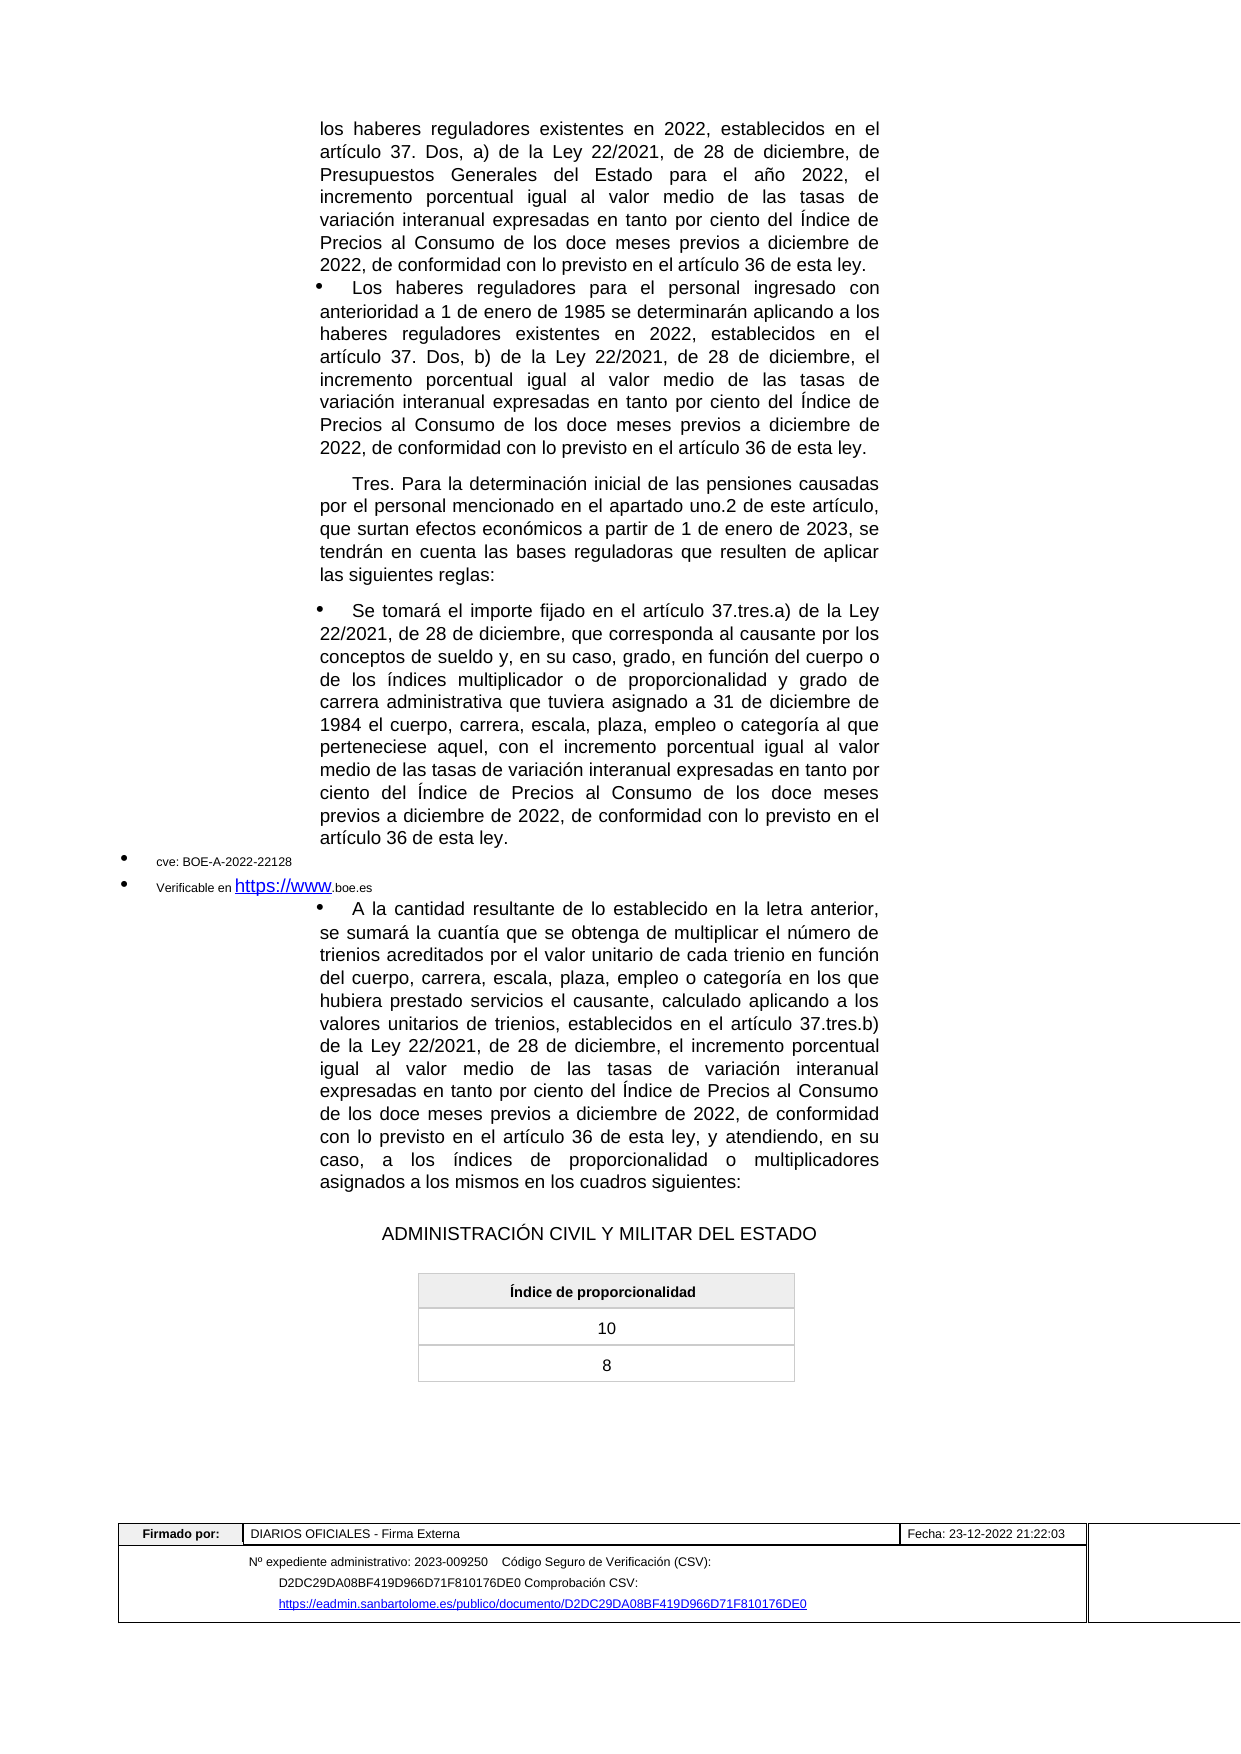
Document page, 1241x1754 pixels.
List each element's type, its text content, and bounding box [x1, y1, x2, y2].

list Verificable en https://www.boe.es [84, 874, 879, 897]
table_cell 10 [419, 1309, 794, 1344]
table_cell 8 [419, 1346, 794, 1381]
table_header Fecha: 23-12-2022 21:22:03 [901, 1524, 1086, 1544]
text Tres. Para la determinación inicial de las pensiones causadas por el personal mencionado en el apartado uno.2 de este artículo, que surtan efectos económicos a partir de 1 de enero de 2023, se tendrán en cuenta las bases reguladoras que resulten de aplicar las siguientes reglas: [319, 473, 879, 585]
text ADMINISTRACIÓN CIVIL Y MILITAR DEL ESTADO [118, 1222, 1081, 1244]
list los haberes reguladores existentes en 2022, establecidos en el artículo 37. Dos, a) de la Ley 22/2021, de 28 de diciembre, de Presupuestos Generales del Estado para el año 2022, el incremento porcentual igual al valor medio de las tasas de variación interanual expresadas en tanto por ciento del Índice de Precios al Consumo de los doce meses previos a diciembre de 2022, de conformidad con lo previsto en el artículo 36 de esta ley. [283, 118, 880, 276]
list Se tomará el importe fijado en el artículo 37.tres.a) de la Ley 22/2021, de 28 de diciembre, que corresponda al causante por los conceptos de sueldo y, en su caso, grado, en función del cuerpo o de los índices multiplicador o de proporcionalidad y grado de carrera administrativa que tuviera asignado a 31 de diciembre de 1984 el cuerpo, carrera, escala, plaza, empleo o categoría al que perteneciese aquel, con el incremento porcentual igual al valor medio de las tasas de variación interanual expresadas en tanto por ciento del Índice de Precios al Consumo de los doce meses previos a diciembre de 2022, de conformidad con lo previsto en el artículo 36 de esta ley. [283, 599, 879, 849]
list A la cantidad resultante de lo establecido en la letra anterior, se sumará la cuantía que se obtenga de multiplicar el número de trienios acreditados por el valor unitario de cada trienio en función del cuerpo, carrera, escala, plaza, empleo o categoría en los que hubiera prestado servicios el causante, calculado aplicando a los valores unitarios de trienios, establecidos en el artículo 37.tres.b) de la Ley 22/2021, de 28 de diciembre, el incremento porcentual igual al valor medio de las tasas de variación interanual expresadas en tanto por ciento del Índice de Precios al Consumo de los doce meses previos a diciembre de 2022, de conformidad con lo previsto en el artículo 36 de esta ley, y atendiendo, en su caso, a los índices de proporcionalidad o multiplicadores asignados a los mismos en los cuadros siguientes: [283, 898, 879, 1193]
list cve: BOE-A-2022-22128 [84, 851, 879, 872]
table_cell Nº expediente administrativo: 2023-009250 Código Seguro de Verificación (CSV): D2DC29DA08BF419D966D71F810176DE0 Comprobación CSV: https://eadmin.sanbartolome.es/publico/documento/D2DC29DA08BF419D966D71F810176DE0 [119, 1546, 1086, 1622]
list Los haberes reguladores para el personal ingresado con anterioridad a 1 de enero de 1985 se determinarán aplicando a los haberes reguladores existentes en 2022, establecidos en el artículo 37. Dos, b) de la Ley 22/2021, de 28 de diciembre, el incremento porcentual igual al valor medio de las tasas de variación interanual expresadas en tanto por ciento del Índice de Precios al Consumo de los doce meses previos a diciembre de 2022, de conformidad con lo previsto en el artículo 36 de esta ley. [283, 277, 880, 458]
table_header DIARIOS OFICIALES - Firma Externa [244, 1524, 899, 1544]
table_header [1089, 1524, 1240, 1622]
table_header Índice de proporcionalidad [419, 1274, 794, 1307]
table_header Firmado por: [119, 1524, 242, 1542]
